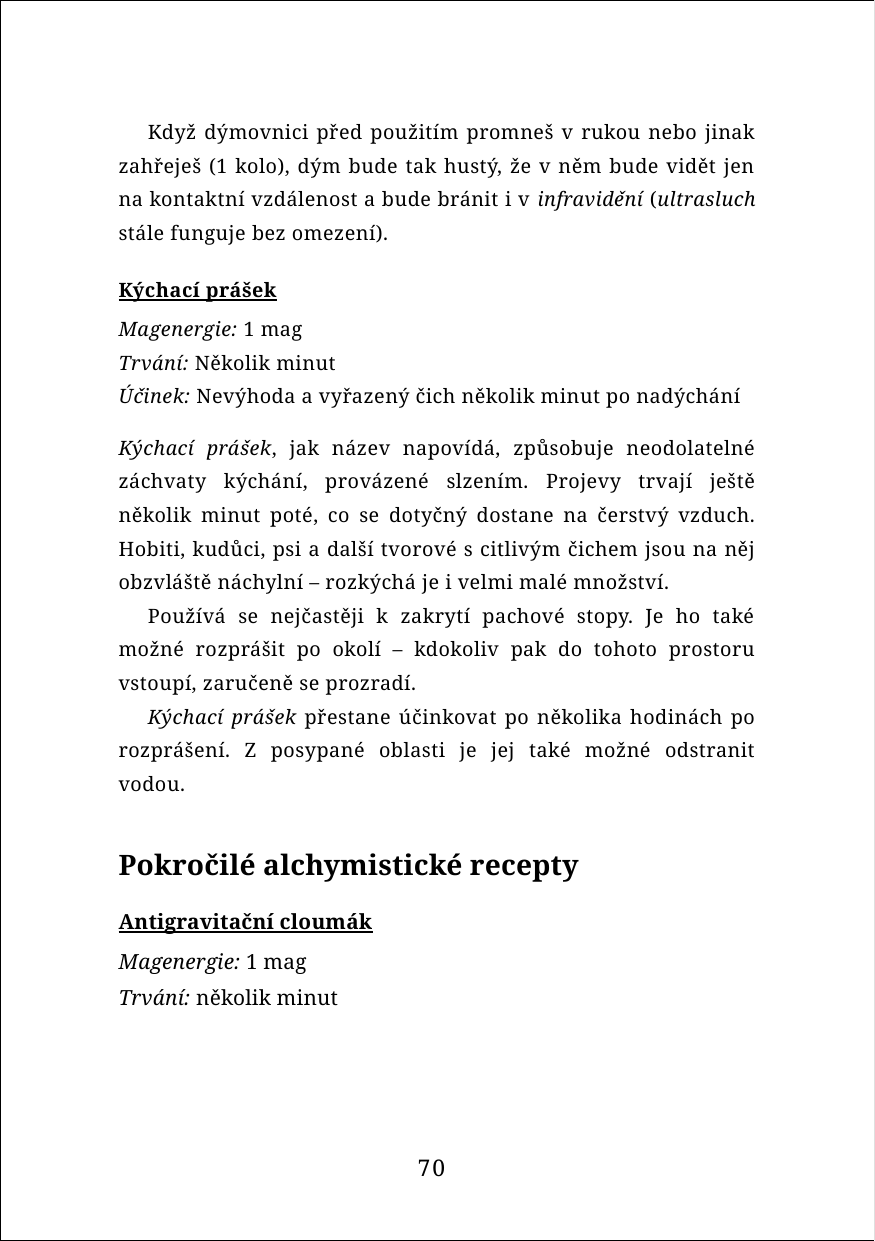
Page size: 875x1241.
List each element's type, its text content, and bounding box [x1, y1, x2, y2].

subtitle Kýchací prášek [118, 276, 756, 303]
text Magenergie: 1 mag Trvání: několik minut [118, 947, 756, 1011]
subtitle Antigravitační cloumák [118, 907, 756, 936]
text Kýchací prášek, jak název napovídá, způsobuje neodolatelné záchvaty kýchání, provázené slzením. Projevy trvají ještě několik minut poté, co se dotyčný dostane na čerstvý vzduch. Hobiti, kudůci, psi a další tvorové s citlivým čichem jsou na něj obzvláště náchylní – rozkýchá je i velmi malé množství. Používá se nejčastěji k zakrytí pachové stopy. Je ho také možné rozprášit po okolí – kdokoliv pak do tohoto prostoru vstoupí, zaručeně se prozradí. Kýchací prášek přestane účinkovat po několika hodinách po rozprášení. Z posypané oblasti je jej také možné odstranit vodou. [118, 434, 756, 797]
text Magenergie: 1 mag Trvání: Několik minut Účinek: Nevýhoda a vyřazený čich několik minut po nadýchání [118, 315, 756, 409]
text Když dýmovnici před použitím promneš v rukou nebo jinak zahřeješ (1 kolo), dým bude tak hustý, že v něm bude vidět jen na kontaktní vzdálenost a bude bránit i v infravidění (ultrasluch stále funguje bez omezení). [118, 118, 756, 246]
subtitle Pokročilé alchymistické recepty [118, 845, 756, 884]
